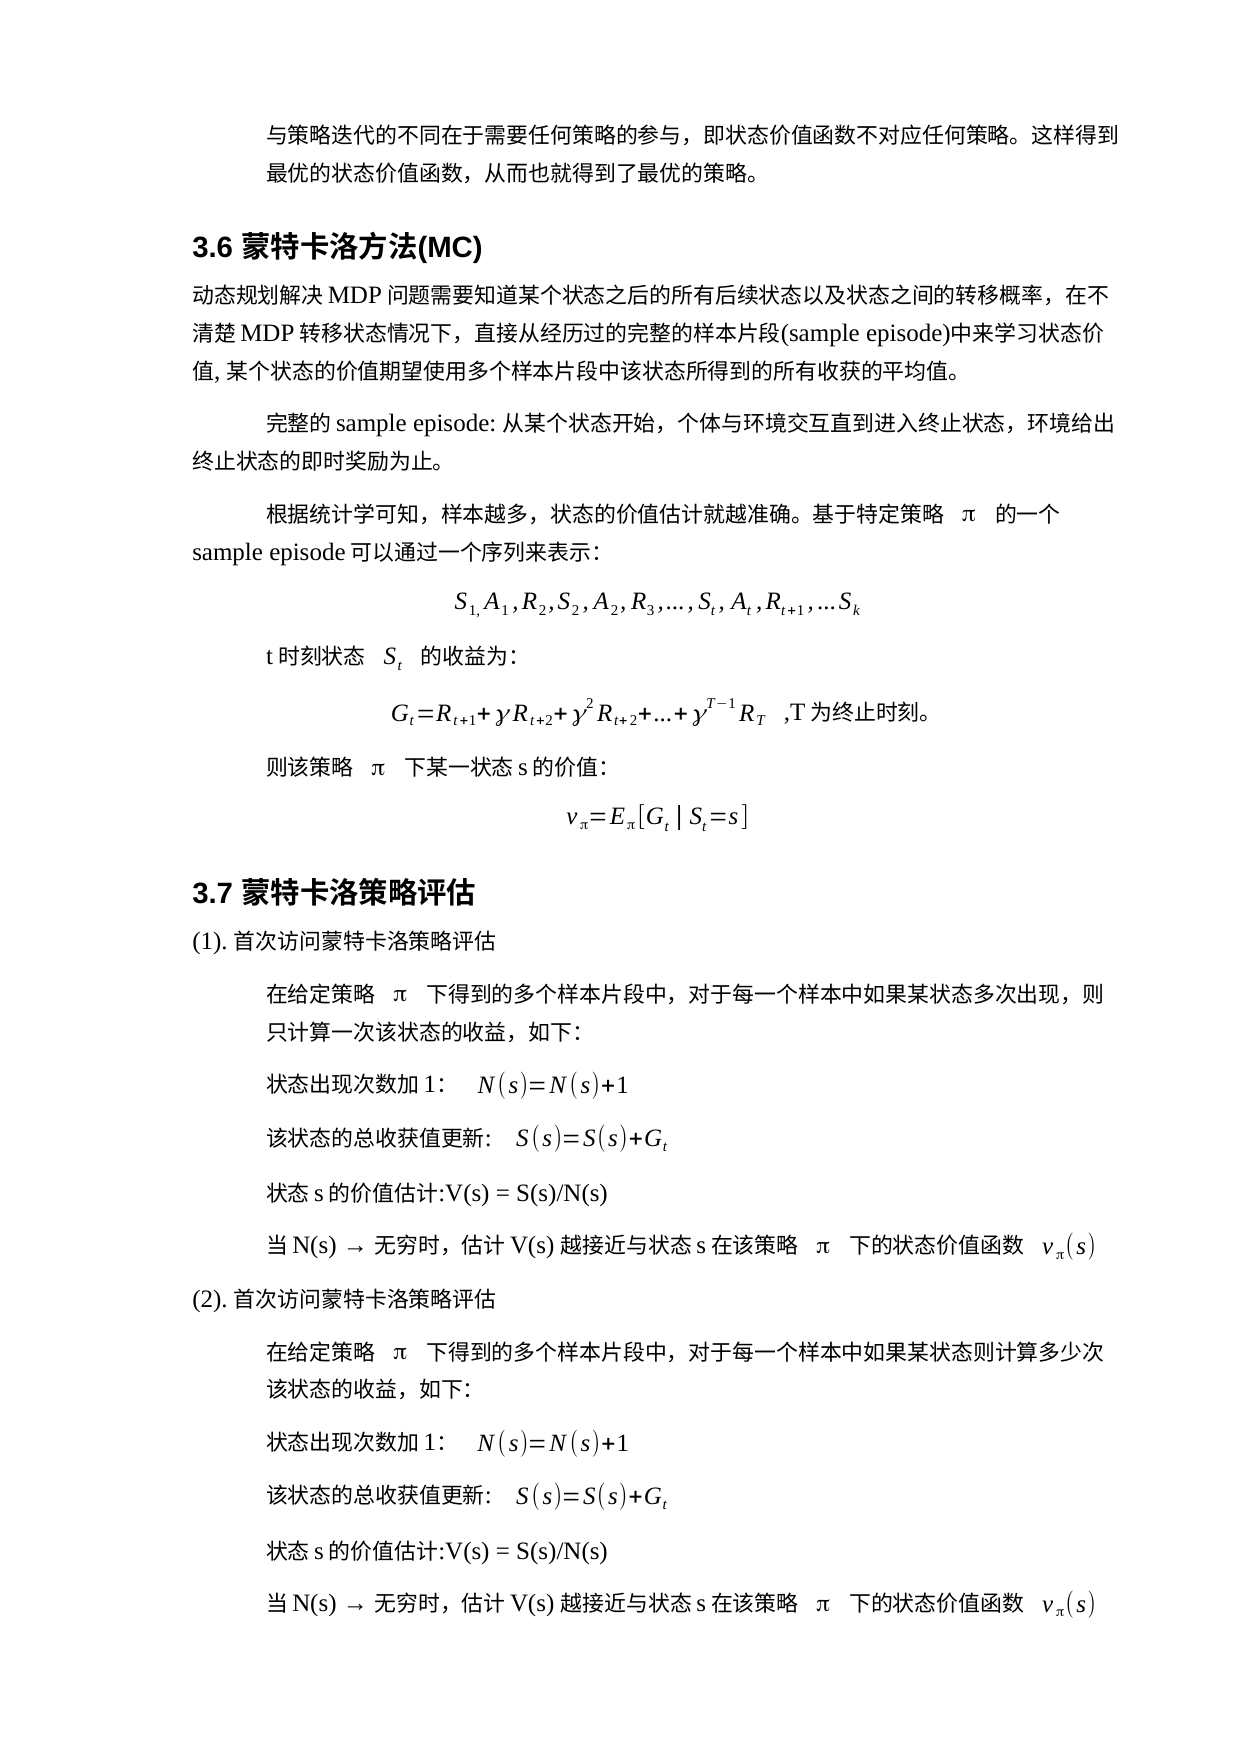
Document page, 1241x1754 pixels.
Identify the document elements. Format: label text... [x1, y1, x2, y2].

text 状态出现次数加1： [192, 1425, 1122, 1457]
text 完整的sample episode: 从某个状态开始，个体与环境交互直到进入终止状态，环境给出终止状态的即时奖励为止。 [192, 406, 1122, 476]
text 状态s的价值估计:V(s) = S(s)/N(s) [192, 1534, 1122, 1565]
text 则该策略下某一状态s的价值： [192, 750, 1122, 782]
text 与策略迭代的不同在于需要任何策略的参与，即状态价值函数不对应任何策略。这样得到最优的状态价值函数，从而也就得到了最优的策略。 [266, 118, 1122, 188]
text 当N(s) → 无穷时，估计V(s) 越接近与状态s在该策略下的状态价值函数 [192, 1586, 1122, 1619]
text ,T为终止时刻。 [192, 694, 1122, 729]
subtitle 3.7 蒙特卡洛策略评估 [118, 869, 1122, 912]
text 动态规划解决MDP问题需要知道某个状态之后的所有后续状态以及状态之间的转移概率，在不清楚MDP转移状态情况下，直接从经历过的完整的样本片段(sample episode)中来学习状态价值, 某个状态的价值期望使用多个样本片段中该状态所得到的所有收获的平均值。 [192, 278, 1122, 386]
text 在给定策略下得到的多个样本片段中，对于每一个样本中如果某状态则计算多少次 该状态的收益，如下： [192, 1334, 1122, 1404]
text 在给定策略下得到的多个样本片段中，对于每一个样本中如果某状态多次出现，则 只计算一次该状态的收益，如下： [192, 977, 1122, 1046]
text (1). 首次访问蒙特卡洛策略评估 [192, 924, 1122, 956]
text 该状态的总收获值更新: [192, 1478, 1122, 1513]
subtitle 3.6 蒙特卡洛方法(MC) [118, 223, 1122, 266]
text (2). 首次访问蒙特卡洛策略评估 [192, 1282, 1122, 1314]
text 该状态的总收获值更新: [192, 1121, 1122, 1155]
text 当N(s) → 无穷时，估计V(s) 越接近与状态s在该策略下的状态价值函数 [192, 1228, 1122, 1261]
text 状态出现次数加1： [192, 1067, 1122, 1100]
text t时刻状态的收益为： [192, 639, 1122, 674]
text 根据统计学可知，样本越多，状态的价值估计就越准确。基于特定策略的一个sample episode可以通过一个序列来表示： [192, 497, 1122, 566]
text 状态s的价值估计:V(s) = S(s)/N(s) [192, 1176, 1122, 1208]
